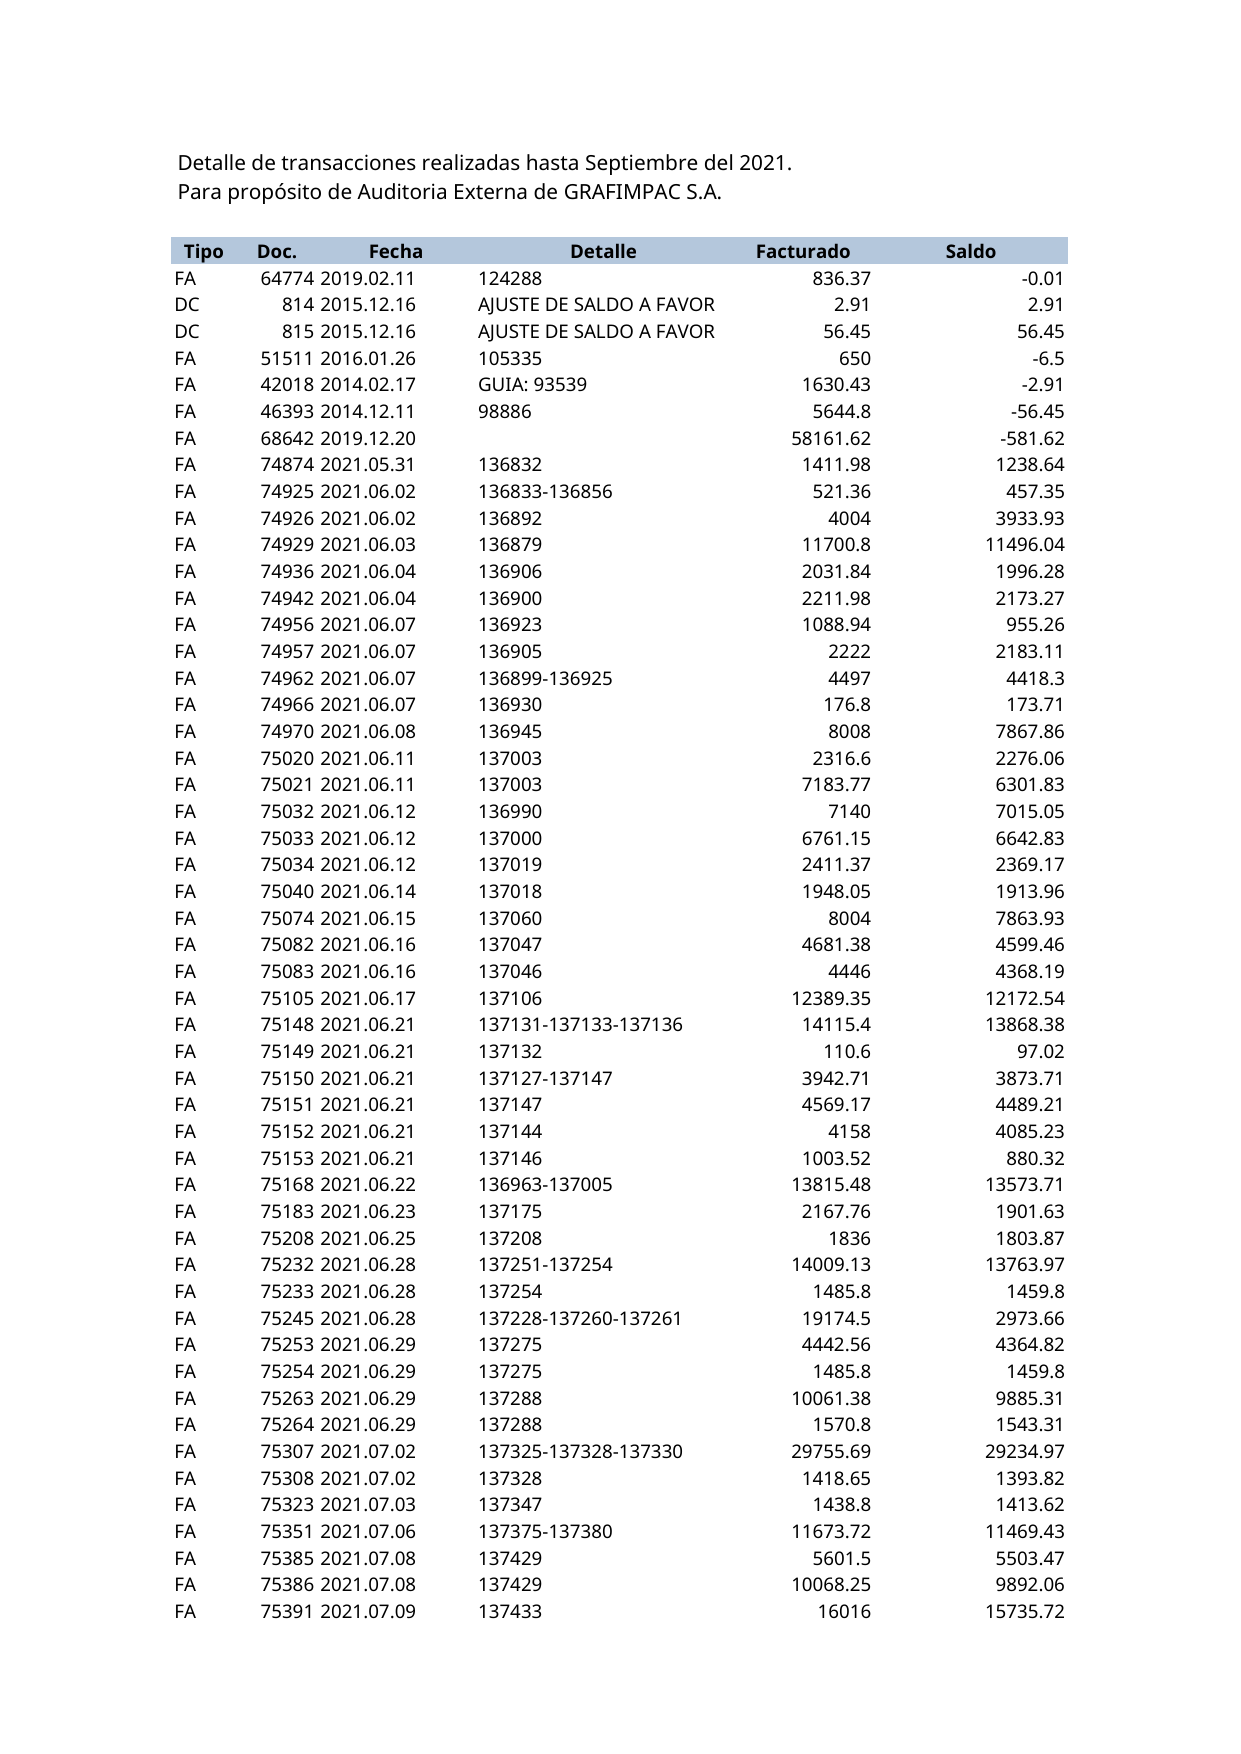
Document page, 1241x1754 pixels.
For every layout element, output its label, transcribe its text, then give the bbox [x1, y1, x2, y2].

table_cell FA [171, 370, 237, 397]
table_cell 1630.43 [732, 370, 874, 397]
table_cell 75232 [237, 1250, 317, 1277]
table_cell 4158 [732, 1117, 874, 1144]
table_cell 137375-137380 [475, 1517, 732, 1544]
table_cell 2167.76 [732, 1197, 874, 1224]
table_cell 4368.19 [874, 957, 1068, 984]
table_cell FA [171, 1410, 237, 1437]
table_cell 1836 [732, 1224, 874, 1250]
table_cell 137003 [475, 744, 732, 770]
table_cell 74874 [237, 450, 317, 477]
table_cell FA [171, 957, 237, 984]
table_cell 2021.05.31 [317, 450, 475, 477]
table_cell 12172.54 [874, 984, 1068, 1010]
table_cell 75385 [237, 1544, 317, 1570]
table_cell FA [171, 450, 237, 477]
table_cell 1411.98 [732, 450, 874, 477]
table_cell 75386 [237, 1570, 317, 1597]
table_cell FA [171, 477, 237, 504]
table_cell 75263 [237, 1384, 317, 1410]
table_cell 5601.5 [732, 1544, 874, 1570]
table_cell FA [171, 1064, 237, 1090]
table_cell FA [171, 1570, 237, 1597]
table_cell 2021.06.12 [317, 824, 475, 850]
table_cell 19174.5 [732, 1304, 874, 1330]
table_cell 75308 [237, 1464, 317, 1490]
table_cell 1803.87 [874, 1224, 1068, 1250]
table_cell 137132 [475, 1037, 732, 1064]
table_cell 12389.35 [732, 984, 874, 1010]
table_cell 1418.65 [732, 1464, 874, 1490]
table_cell FA [171, 1037, 237, 1064]
table_cell 10061.38 [732, 1384, 874, 1410]
table_cell DC [171, 317, 237, 344]
table_cell 4364.82 [874, 1330, 1068, 1357]
table_cell 2021.06.12 [317, 850, 475, 877]
table_cell FA [171, 904, 237, 930]
table_cell 8008 [732, 717, 874, 744]
table_cell 137228-137260-137261 [475, 1304, 732, 1330]
table_cell FA [171, 1490, 237, 1517]
table_cell 75032 [237, 797, 317, 824]
table_cell 2021.06.16 [317, 930, 475, 957]
table_cell FA [171, 984, 237, 1010]
table_cell FA [171, 770, 237, 797]
table_cell 2.91 [874, 290, 1068, 317]
table_cell 1438.8 [732, 1490, 874, 1517]
table_cell FA [171, 1144, 237, 1170]
table_cell 68642 [237, 424, 317, 450]
table_cell 1238.64 [874, 450, 1068, 477]
text Para propósito de Auditoria Externa de GRAFIMPAC S.A. [177, 177, 1063, 206]
table_header Facturado [732, 237, 874, 264]
table_cell 7863.93 [874, 904, 1068, 930]
table_cell 2021.07.02 [317, 1437, 475, 1464]
table_cell 13573.71 [874, 1170, 1068, 1197]
table_cell 1996.28 [874, 557, 1068, 584]
table_cell 2021.06.08 [317, 717, 475, 744]
table_cell 5503.47 [874, 1544, 1068, 1570]
table_cell 176.8 [732, 690, 874, 717]
table_cell 2316.6 [732, 744, 874, 770]
table_cell 137000 [475, 824, 732, 850]
table_cell 2015.12.16 [317, 290, 475, 317]
table_cell 75150 [237, 1064, 317, 1090]
table_cell 98886 [475, 397, 732, 424]
table_cell 4418.3 [874, 664, 1068, 690]
table_cell FA [171, 797, 237, 824]
table_cell 136945 [475, 717, 732, 744]
table_cell 136963-137005 [475, 1170, 732, 1197]
text Detalle de transacciones realizadas hasta Septiembre del 2021. [177, 148, 1063, 176]
table_cell 137328 [475, 1464, 732, 1490]
table_cell 137429 [475, 1544, 732, 1570]
table_cell 137147 [475, 1090, 732, 1117]
table_cell 6761.15 [732, 824, 874, 850]
table_cell 1088.94 [732, 610, 874, 637]
table_cell 105335 [475, 344, 732, 370]
table_cell FA [171, 664, 237, 690]
table_cell FA [171, 264, 237, 290]
table_cell 29755.69 [732, 1437, 874, 1464]
table_cell 2021.06.16 [317, 957, 475, 984]
table_cell 75351 [237, 1517, 317, 1544]
table_cell 2031.84 [732, 557, 874, 584]
table_cell 137251-137254 [475, 1250, 732, 1277]
table_cell FA [171, 717, 237, 744]
table_cell 8004 [732, 904, 874, 930]
table_cell FA [171, 1384, 237, 1410]
table_cell 136832 [475, 450, 732, 477]
table_cell 137275 [475, 1357, 732, 1384]
table_cell 2973.66 [874, 1304, 1068, 1330]
table_cell 2021.06.07 [317, 610, 475, 637]
table_cell 75151 [237, 1090, 317, 1117]
table_cell 137019 [475, 850, 732, 877]
table_cell 137347 [475, 1490, 732, 1517]
table_cell 9892.06 [874, 1570, 1068, 1597]
table_cell 136990 [475, 797, 732, 824]
table_cell FA [171, 1304, 237, 1330]
table_cell FA [171, 824, 237, 850]
table_cell FA [171, 930, 237, 957]
table_cell 650 [732, 344, 874, 370]
table_cell 1003.52 [732, 1144, 874, 1170]
table_cell 13868.38 [874, 1010, 1068, 1037]
table_cell 10068.25 [732, 1570, 874, 1597]
table_cell 136930 [475, 690, 732, 717]
table_cell 2021.06.07 [317, 690, 475, 717]
table_cell 2021.06.28 [317, 1277, 475, 1304]
table_cell 136899-136925 [475, 664, 732, 690]
table_cell 9885.31 [874, 1384, 1068, 1410]
table_cell 2021.06.21 [317, 1010, 475, 1037]
table_cell 75323 [237, 1490, 317, 1517]
table_cell 7015.05 [874, 797, 1068, 824]
table_cell 2021.06.14 [317, 877, 475, 904]
table_cell 815 [237, 317, 317, 344]
table_cell 75149 [237, 1037, 317, 1064]
table_cell 2021.06.21 [317, 1090, 475, 1117]
table_cell 136905 [475, 637, 732, 664]
table_cell 2021.06.11 [317, 744, 475, 770]
table_cell 13815.48 [732, 1170, 874, 1197]
table_cell 2021.06.28 [317, 1304, 475, 1330]
table_cell 137003 [475, 770, 732, 797]
table_cell 6642.83 [874, 824, 1068, 850]
table_cell 4442.56 [732, 1330, 874, 1357]
table_cell 124288 [475, 264, 732, 290]
table_cell 1570.8 [732, 1410, 874, 1437]
table_cell 2021.06.04 [317, 584, 475, 610]
table_cell FA [171, 877, 237, 904]
table_cell 74957 [237, 637, 317, 664]
table_cell 137144 [475, 1117, 732, 1144]
table_cell 137127-137147 [475, 1064, 732, 1090]
table_cell 75307 [237, 1437, 317, 1464]
table_cell 2021.06.29 [317, 1357, 475, 1384]
table_cell 2.91 [732, 290, 874, 317]
table_cell FA [171, 1544, 237, 1570]
table_cell 137106 [475, 984, 732, 1010]
table_header Saldo [874, 237, 1068, 264]
table_cell 2021.06.21 [317, 1117, 475, 1144]
table_cell 2021.06.11 [317, 770, 475, 797]
table_cell 2021.06.29 [317, 1410, 475, 1437]
table_cell GUIA: 93539 [475, 370, 732, 397]
table_cell 75105 [237, 984, 317, 1010]
table_cell FA [171, 1464, 237, 1490]
table_cell 75183 [237, 1197, 317, 1224]
table_cell 1543.31 [874, 1410, 1068, 1437]
table_cell 74926 [237, 504, 317, 530]
table_cell FA [171, 1330, 237, 1357]
table_cell FA [171, 1437, 237, 1464]
table_cell 136892 [475, 504, 732, 530]
table_cell AJUSTE DE SALDO A FAVOR [475, 290, 732, 317]
table_cell FA [171, 1517, 237, 1544]
table_cell 58161.62 [732, 424, 874, 450]
table_cell 74966 [237, 690, 317, 717]
table_cell 2019.12.20 [317, 424, 475, 450]
table_cell -6.5 [874, 344, 1068, 370]
table_cell FA [171, 1597, 237, 1624]
table_cell FA [171, 424, 237, 450]
table_cell 836.37 [732, 264, 874, 290]
table_cell 75233 [237, 1277, 317, 1304]
table_cell FA [171, 1117, 237, 1144]
table_cell FA [171, 530, 237, 557]
table_header Fecha [317, 237, 475, 264]
table_cell 75152 [237, 1117, 317, 1144]
table_cell 75083 [237, 957, 317, 984]
table_cell 2014.12.11 [317, 397, 475, 424]
table_cell 75168 [237, 1170, 317, 1197]
table_cell FA [171, 690, 237, 717]
table_cell 75074 [237, 904, 317, 930]
table_cell 2021.06.17 [317, 984, 475, 1010]
table_cell 2021.06.29 [317, 1330, 475, 1357]
table_cell 136900 [475, 584, 732, 610]
table_cell 1485.8 [732, 1277, 874, 1304]
table_cell 1459.8 [874, 1277, 1068, 1304]
table_cell 136879 [475, 530, 732, 557]
table_cell 3873.71 [874, 1064, 1068, 1090]
table_cell 75040 [237, 877, 317, 904]
table_cell 2021.06.02 [317, 504, 475, 530]
table_cell 4004 [732, 504, 874, 530]
table_cell 4569.17 [732, 1090, 874, 1117]
table_cell 2021.06.25 [317, 1224, 475, 1250]
table_cell 11496.04 [874, 530, 1068, 557]
table_cell 1901.63 [874, 1197, 1068, 1224]
table_cell 75253 [237, 1330, 317, 1357]
table_cell 1393.82 [874, 1464, 1068, 1490]
table_cell FA [171, 1170, 237, 1197]
table_cell -56.45 [874, 397, 1068, 424]
table_cell 11700.8 [732, 530, 874, 557]
table_cell 75245 [237, 1304, 317, 1330]
table_cell 137131-137133-137136 [475, 1010, 732, 1037]
table_cell 2021.07.06 [317, 1517, 475, 1544]
table_cell 2173.27 [874, 584, 1068, 610]
table_cell 75264 [237, 1410, 317, 1437]
table_cell 6301.83 [874, 770, 1068, 797]
table_cell FA [171, 557, 237, 584]
table_cell 2021.06.23 [317, 1197, 475, 1224]
table_cell 4497 [732, 664, 874, 690]
table_cell 137254 [475, 1277, 732, 1304]
table_cell FA [171, 397, 237, 424]
table_cell 137046 [475, 957, 732, 984]
table_cell 2014.02.17 [317, 370, 475, 397]
table_cell 4489.21 [874, 1090, 1068, 1117]
table_cell 2021.06.12 [317, 797, 475, 824]
table_cell FA [171, 637, 237, 664]
table_cell 15735.72 [874, 1597, 1068, 1624]
table_cell 137146 [475, 1144, 732, 1170]
table_cell 110.6 [732, 1037, 874, 1064]
table_cell FA [171, 1277, 237, 1304]
table_cell 2015.12.16 [317, 317, 475, 344]
table_cell [475, 424, 732, 450]
table_cell FA [171, 850, 237, 877]
table_cell 137018 [475, 877, 732, 904]
table_cell 75021 [237, 770, 317, 797]
table_cell 7183.77 [732, 770, 874, 797]
table_cell 3942.71 [732, 1064, 874, 1090]
table_cell 5644.8 [732, 397, 874, 424]
table_cell 2021.07.09 [317, 1597, 475, 1624]
table_cell 2411.37 [732, 850, 874, 877]
table_cell 13763.97 [874, 1250, 1068, 1277]
table_cell 2369.17 [874, 850, 1068, 877]
table_cell 46393 [237, 397, 317, 424]
table_cell 137175 [475, 1197, 732, 1224]
table_cell 29234.97 [874, 1437, 1068, 1464]
table_cell 74970 [237, 717, 317, 744]
table_cell 75153 [237, 1144, 317, 1170]
table_cell 7140 [732, 797, 874, 824]
table_cell 137433 [475, 1597, 732, 1624]
table_cell 2019.02.11 [317, 264, 475, 290]
table_cell 97.02 [874, 1037, 1068, 1064]
table_cell 75033 [237, 824, 317, 850]
table_cell FA [171, 1090, 237, 1117]
table_cell 14009.13 [732, 1250, 874, 1277]
table_cell 136923 [475, 610, 732, 637]
table_cell 75148 [237, 1010, 317, 1037]
table_cell FA [171, 1197, 237, 1224]
table_cell 75254 [237, 1357, 317, 1384]
table_cell 521.36 [732, 477, 874, 504]
table_cell 2016.01.26 [317, 344, 475, 370]
table_header Detalle [475, 237, 732, 264]
table_cell 137429 [475, 1570, 732, 1597]
table_cell 173.71 [874, 690, 1068, 717]
table_cell FA [171, 1357, 237, 1384]
table_cell 955.26 [874, 610, 1068, 637]
table_cell 11469.43 [874, 1517, 1068, 1544]
table_cell FA [171, 744, 237, 770]
table_cell 2021.07.03 [317, 1490, 475, 1517]
table_cell 1459.8 [874, 1357, 1068, 1384]
table_cell 42018 [237, 370, 317, 397]
table_cell 2021.06.28 [317, 1250, 475, 1277]
table_cell 2021.06.22 [317, 1170, 475, 1197]
table_cell -2.91 [874, 370, 1068, 397]
table_cell DC [171, 290, 237, 317]
table_cell 2211.98 [732, 584, 874, 610]
table_cell 2021.06.15 [317, 904, 475, 930]
table_cell 137275 [475, 1330, 732, 1357]
table_cell 74942 [237, 584, 317, 610]
table_cell FA [171, 1224, 237, 1250]
table_cell 74962 [237, 664, 317, 690]
table_cell 2021.06.21 [317, 1064, 475, 1090]
table_cell 14115.4 [732, 1010, 874, 1037]
table_cell 880.32 [874, 1144, 1068, 1170]
table_cell 814 [237, 290, 317, 317]
table_cell 74929 [237, 530, 317, 557]
table_cell 137060 [475, 904, 732, 930]
table_cell 137288 [475, 1410, 732, 1437]
table_cell 2021.06.02 [317, 477, 475, 504]
table_cell 1413.62 [874, 1490, 1068, 1517]
table_cell FA [171, 344, 237, 370]
table_cell 137047 [475, 930, 732, 957]
table_cell 2021.06.03 [317, 530, 475, 557]
table_cell 75391 [237, 1597, 317, 1624]
table_cell -581.62 [874, 424, 1068, 450]
table_cell 64774 [237, 264, 317, 290]
table_cell 2021.07.08 [317, 1544, 475, 1570]
table_cell 1485.8 [732, 1357, 874, 1384]
table_cell 457.35 [874, 477, 1068, 504]
table_cell 2021.06.21 [317, 1037, 475, 1064]
table_cell 137288 [475, 1384, 732, 1410]
table_cell FA [171, 584, 237, 610]
table_cell 2021.07.02 [317, 1464, 475, 1490]
table_cell 75208 [237, 1224, 317, 1250]
table_cell 2183.11 [874, 637, 1068, 664]
table_cell 2276.06 [874, 744, 1068, 770]
table_cell 16016 [732, 1597, 874, 1624]
table_cell 75020 [237, 744, 317, 770]
table_cell 136906 [475, 557, 732, 584]
table_cell 4085.23 [874, 1117, 1068, 1144]
table_header Doc. [237, 237, 317, 264]
table_cell 56.45 [732, 317, 874, 344]
table_cell 2021.07.08 [317, 1570, 475, 1597]
table_cell -0.01 [874, 264, 1068, 290]
table_cell 11673.72 [732, 1517, 874, 1544]
table_cell 51511 [237, 344, 317, 370]
table_cell FA [171, 1250, 237, 1277]
table_cell 137208 [475, 1224, 732, 1250]
table_cell 75082 [237, 930, 317, 957]
table_cell 2021.06.04 [317, 557, 475, 584]
table_cell 75034 [237, 850, 317, 877]
table_cell 2021.06.07 [317, 637, 475, 664]
table_cell 1948.05 [732, 877, 874, 904]
table_header Tipo [171, 237, 237, 264]
table_cell 74925 [237, 477, 317, 504]
table_cell 3933.93 [874, 504, 1068, 530]
table_cell 2222 [732, 637, 874, 664]
table_cell 74956 [237, 610, 317, 637]
table_cell 56.45 [874, 317, 1068, 344]
table_cell 2021.06.21 [317, 1144, 475, 1170]
table_cell 137325-137328-137330 [475, 1437, 732, 1464]
table_cell FA [171, 1010, 237, 1037]
table_cell 4446 [732, 957, 874, 984]
table_cell 2021.06.07 [317, 664, 475, 690]
table_cell 2021.06.29 [317, 1384, 475, 1410]
table_cell AJUSTE DE SALDO A FAVOR [475, 317, 732, 344]
table_cell 136833-136856 [475, 477, 732, 504]
table_cell FA [171, 504, 237, 530]
table_cell 7867.86 [874, 717, 1068, 744]
table_cell 74936 [237, 557, 317, 584]
table_cell 1913.96 [874, 877, 1068, 904]
table_cell 4599.46 [874, 930, 1068, 957]
table_cell 4681.38 [732, 930, 874, 957]
table_cell FA [171, 610, 237, 637]
